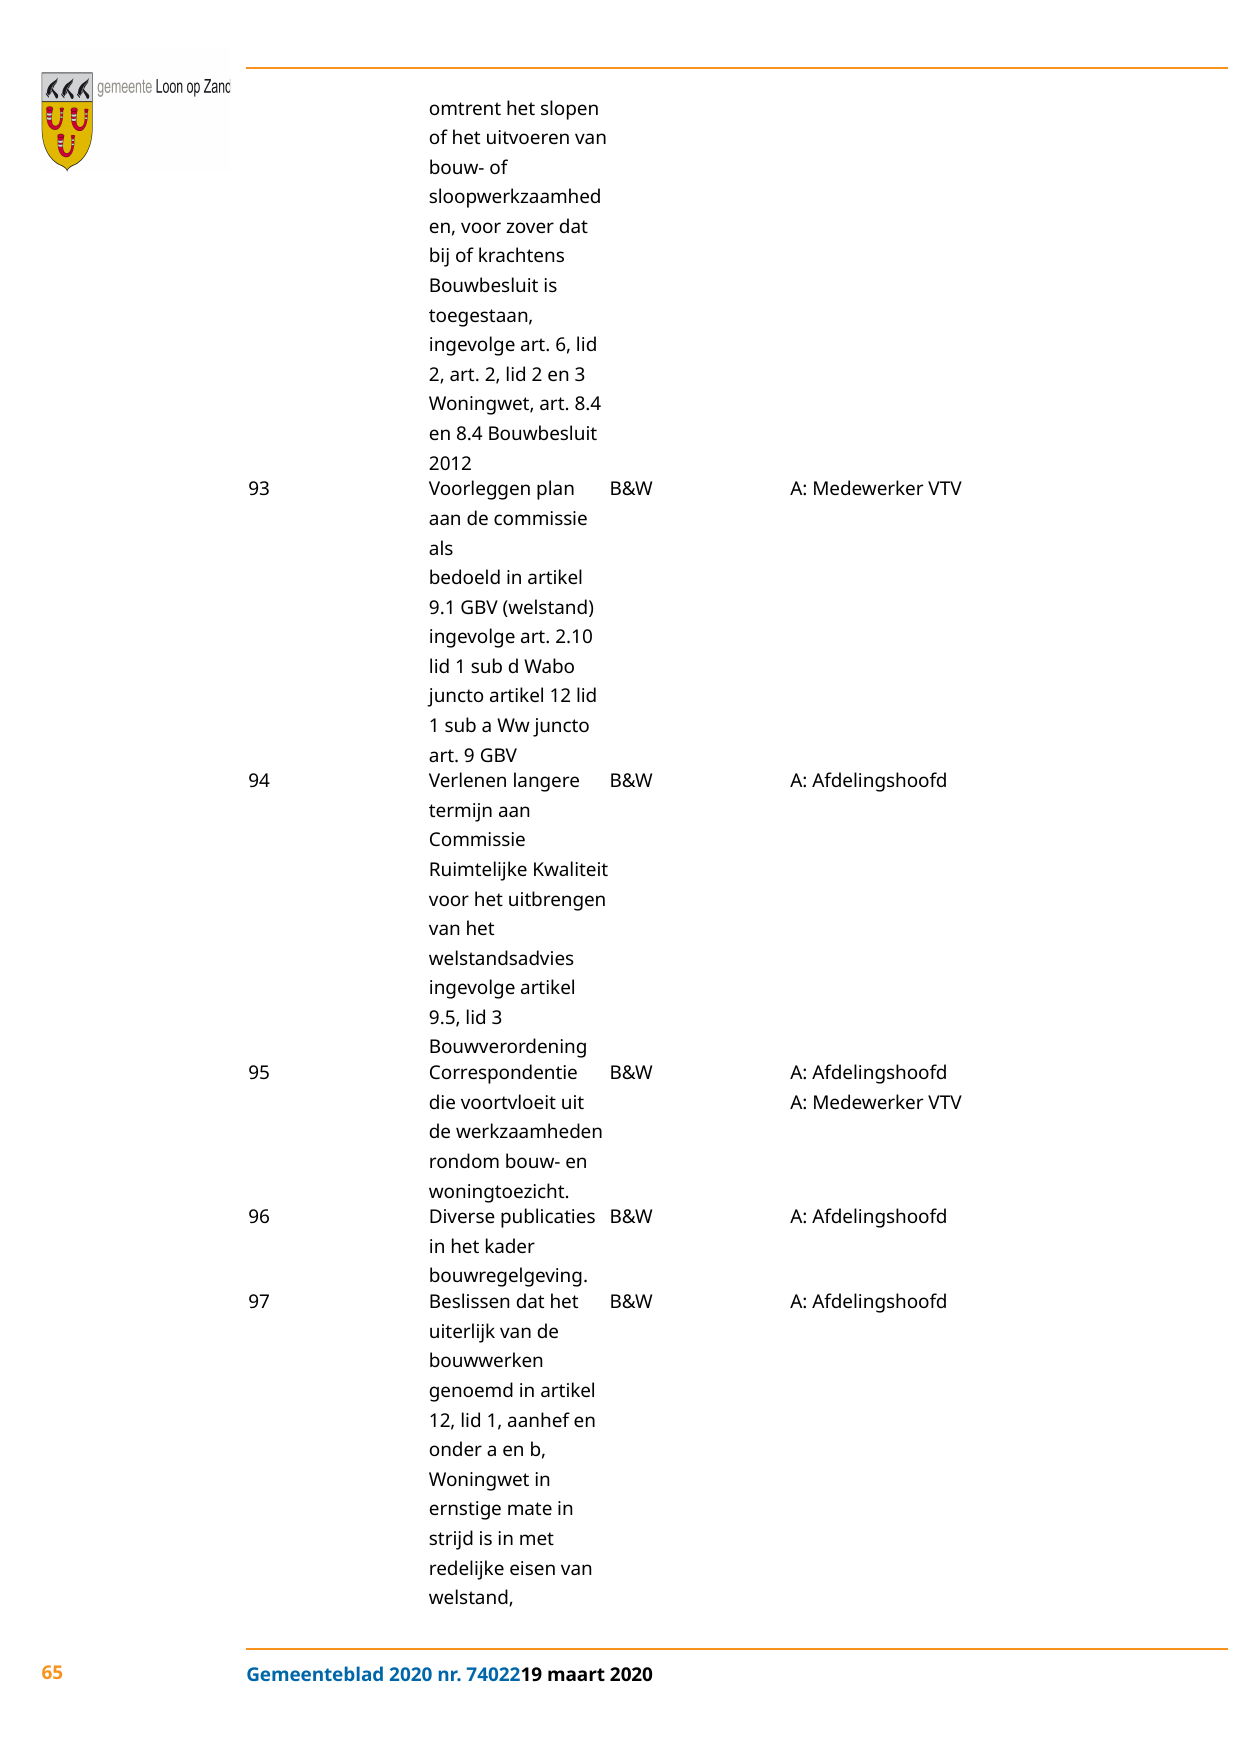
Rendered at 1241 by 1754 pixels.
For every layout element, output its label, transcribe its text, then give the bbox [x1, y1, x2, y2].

picture [41, 47, 231, 172]
table_cell Verlenen langere termijn aan Commissie Ruimtelijke Kwaliteit voor het uitbrengen van het welstandsadvies ingevolge artikel 9.5, lid 3 Bouwverordening [429, 768, 609, 1059]
table_cell A: Afdelingshoofd A: Medewerker VTV [790, 1060, 971, 1203]
table_cell Diverse publicaties in het kader bouwregelgeving. [429, 1204, 609, 1288]
table_cell A: Afdelingshoofd [790, 768, 971, 1059]
table_cell 97 [248, 1289, 429, 1610]
table_header [971, 95, 1152, 476]
table_cell B&W [609, 1060, 790, 1203]
table_cell [971, 1204, 1152, 1288]
table_cell A: Afdelingshoofd [790, 1289, 971, 1610]
table_cell [971, 768, 1152, 1059]
table_cell Beslissen dat het uiterlijk van de bouwwerken genoemd in artikel 12, lid 1, aanhef en onder a en b, Woningwet in ernstige mate in strijd is in met redelijke eisen van welstand, [429, 1289, 609, 1610]
table_cell 96 [248, 1204, 429, 1288]
table_cell [971, 1289, 1152, 1610]
table_cell [971, 476, 1152, 767]
table_cell Correspondentie die voortvloeit uit de werkzaamheden rondom bouw- en woningtoezicht. [429, 1060, 609, 1203]
table_cell A: Medewerker VTV [790, 476, 971, 767]
table_cell 95 [248, 1060, 429, 1203]
table_cell 94 [248, 768, 429, 1059]
table_cell B&W [609, 1289, 790, 1610]
table_cell B&W [609, 768, 790, 1059]
table_header [609, 95, 790, 476]
table_cell [971, 1060, 1152, 1203]
table_cell 93 [248, 476, 429, 767]
table_header omtrent het slopen of het uitvoeren van bouw- of sloopwerkzaamheden, voor zover dat bij of krachtens Bouwbesluit is toegestaan, ingevolge art. 6, lid 2, art. 2, lid 2 en 3 Woningwet, art. 8.4 en 8.4 Bouwbesluit 2012 [429, 95, 609, 476]
table_cell Voorleggen plan aan de commissie als bedoeld in artikel 9.1 GBV (welstand) ingevolge art. 2.10 lid 1 sub d Wabo juncto artikel 12 lid 1 sub a Ww juncto art. 9 GBV [429, 476, 609, 767]
table_header [248, 95, 429, 476]
table_cell A: Afdelingshoofd [790, 1204, 971, 1288]
table_cell B&W [609, 1204, 790, 1288]
table_cell B&W [609, 476, 790, 767]
table_header [790, 95, 971, 476]
